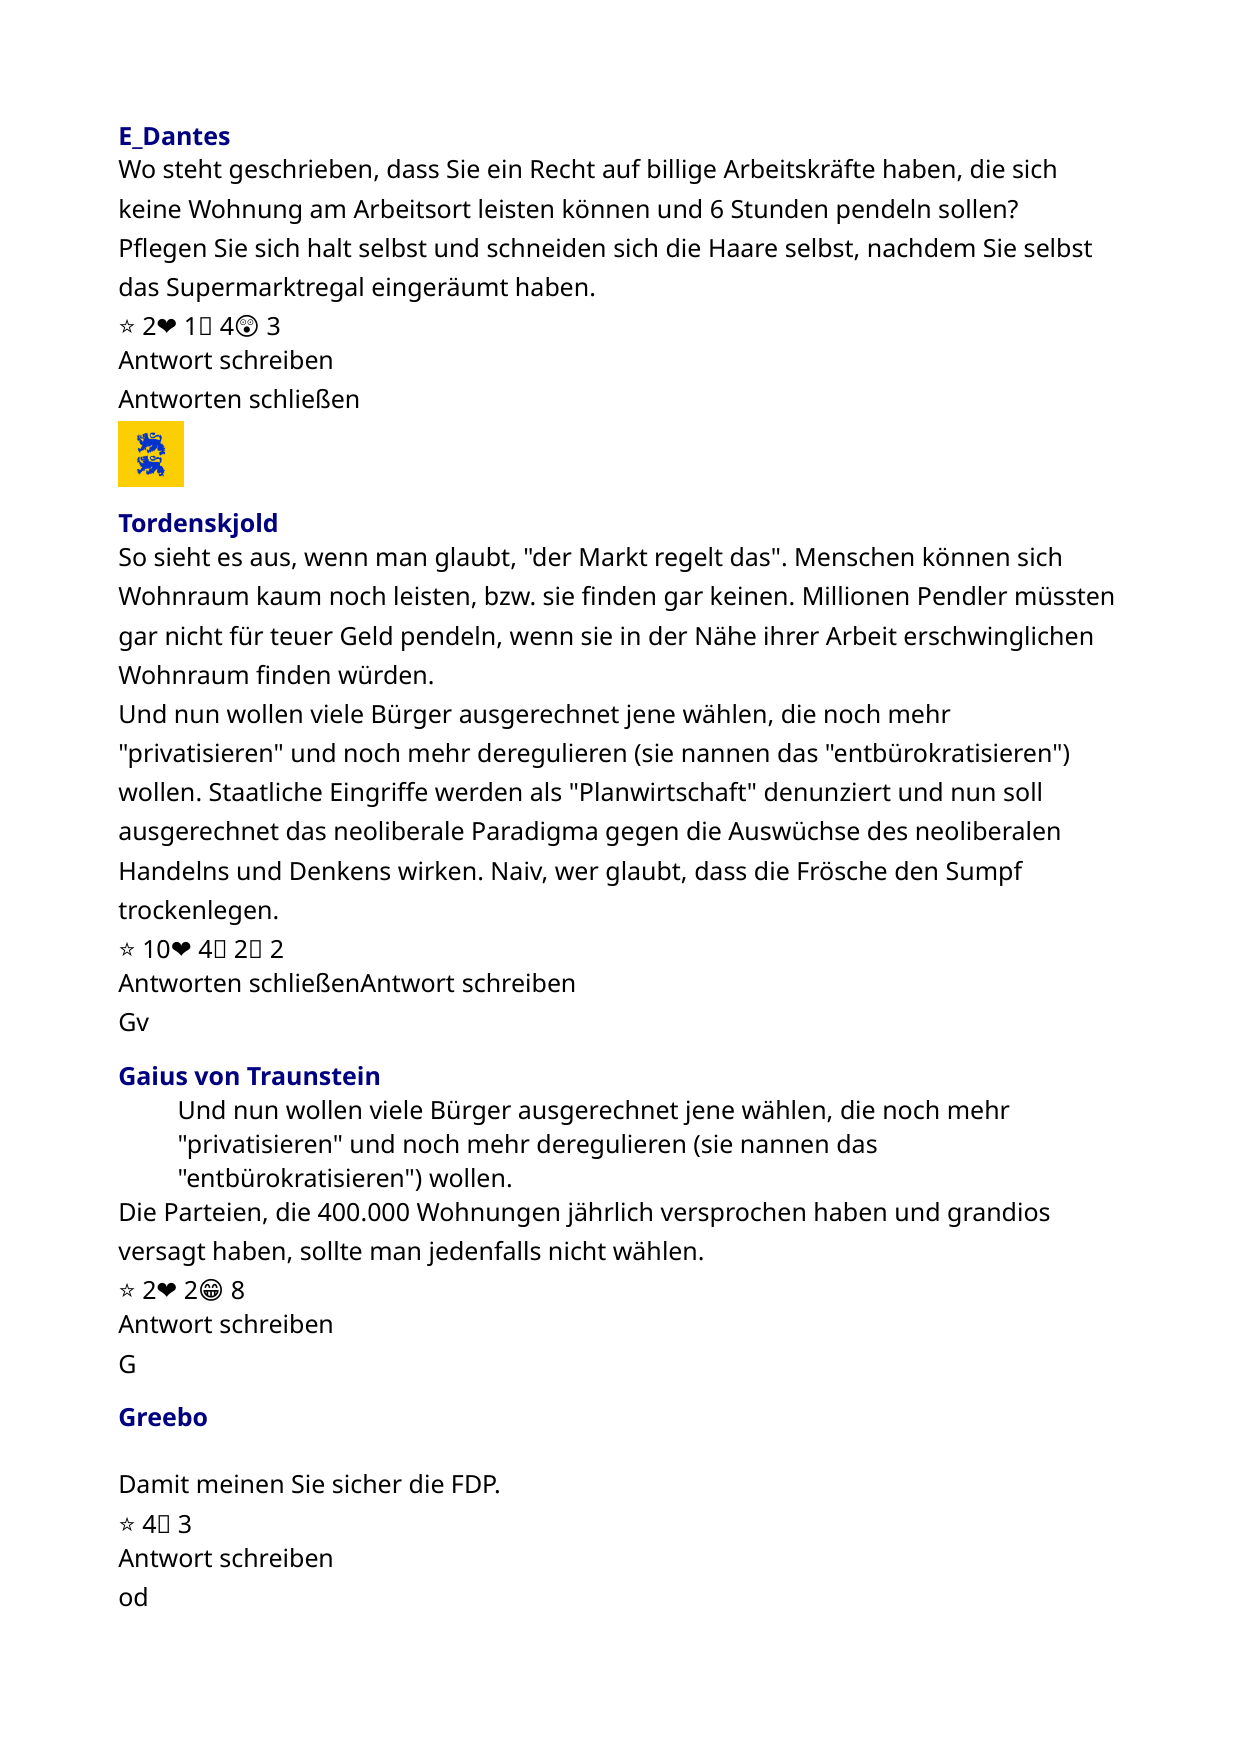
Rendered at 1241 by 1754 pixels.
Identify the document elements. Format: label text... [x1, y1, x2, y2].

text Die Parteien, die 400.000 Wohnungen jährlich versprochen haben und grandios versagt haben, sollte man jedenfalls nicht wählen. [118, 1195, 1122, 1268]
text ⭐️ 4🤨 3 [118, 1506, 1122, 1540]
text Antwort schreiben [118, 343, 1122, 377]
subtitle Gaius von Traunstein [118, 1058, 1122, 1092]
text Und nun wollen viele Bürger ausgerechnet jene wählen, die noch mehr "privatisieren" und noch mehr deregulieren (sie nannen das "entbürokratisieren") wollen. [177, 1092, 1063, 1195]
text Antwort schreiben [118, 1540, 1122, 1574]
text Antwort schreiben [118, 1307, 1122, 1341]
text ⭐️ 2❤️ 2😁 8 [118, 1273, 1122, 1307]
subtitle Greebo [118, 1400, 1122, 1434]
text ⭐️ 2❤️ 1🤨 4😲 3 [118, 309, 1122, 343]
text Pflegen Sie sich halt selbst und schneiden sich die Haare selbst, nachdem Sie selbst das Supermarktregal eingeräumt haben. [118, 231, 1122, 304]
subtitle E_Dantes [118, 118, 1122, 152]
text od [118, 1579, 1122, 1613]
text Damit meinen Sie sicher die FDP. [118, 1467, 1122, 1501]
text ⭐️ 10❤️ 4🙁 2🤨 2 [118, 931, 1122, 966]
picture [118, 421, 184, 487]
text G [118, 1346, 1122, 1380]
text So sieht es aus, wenn man glaubt, "der Markt regelt das". Menschen können sich Wohnraum kaum noch leisten, bzw. sie finden gar keinen. Millionen Pendler müssten gar nicht für teuer Geld pendeln, wenn sie in der Nähe ihrer Arbeit erschwinglichen Wohnraum finden würden. [118, 540, 1122, 691]
text Und nun wollen viele Bürger ausgerechnet jene wählen, die noch mehr "privatisieren" und noch mehr deregulieren (sie nannen das "entbürokratisieren") wollen. Staatliche Eingriffe werden als "Planwirtschaft" denunziert und nun soll ausgerechnet das neoliberale Paradigma gegen die Auswüchse des neoliberalen Handelns und Denkens wirken. Naiv, wer glaubt, dass die Frösche den Sumpf trockenlegen. [118, 696, 1122, 926]
text Antworten schließenAntwort schreiben [118, 966, 1122, 999]
text Gv [118, 1005, 1122, 1039]
text Wo steht geschrieben, dass Sie ein Recht auf billige Arbeitskräfte haben, die sich keine Wohnung am Arbeitsort leisten können und 6 Stunden pendeln sollen? [118, 152, 1122, 225]
subtitle Tordenskjold [118, 506, 1122, 540]
text Antworten schließen [118, 382, 1122, 416]
